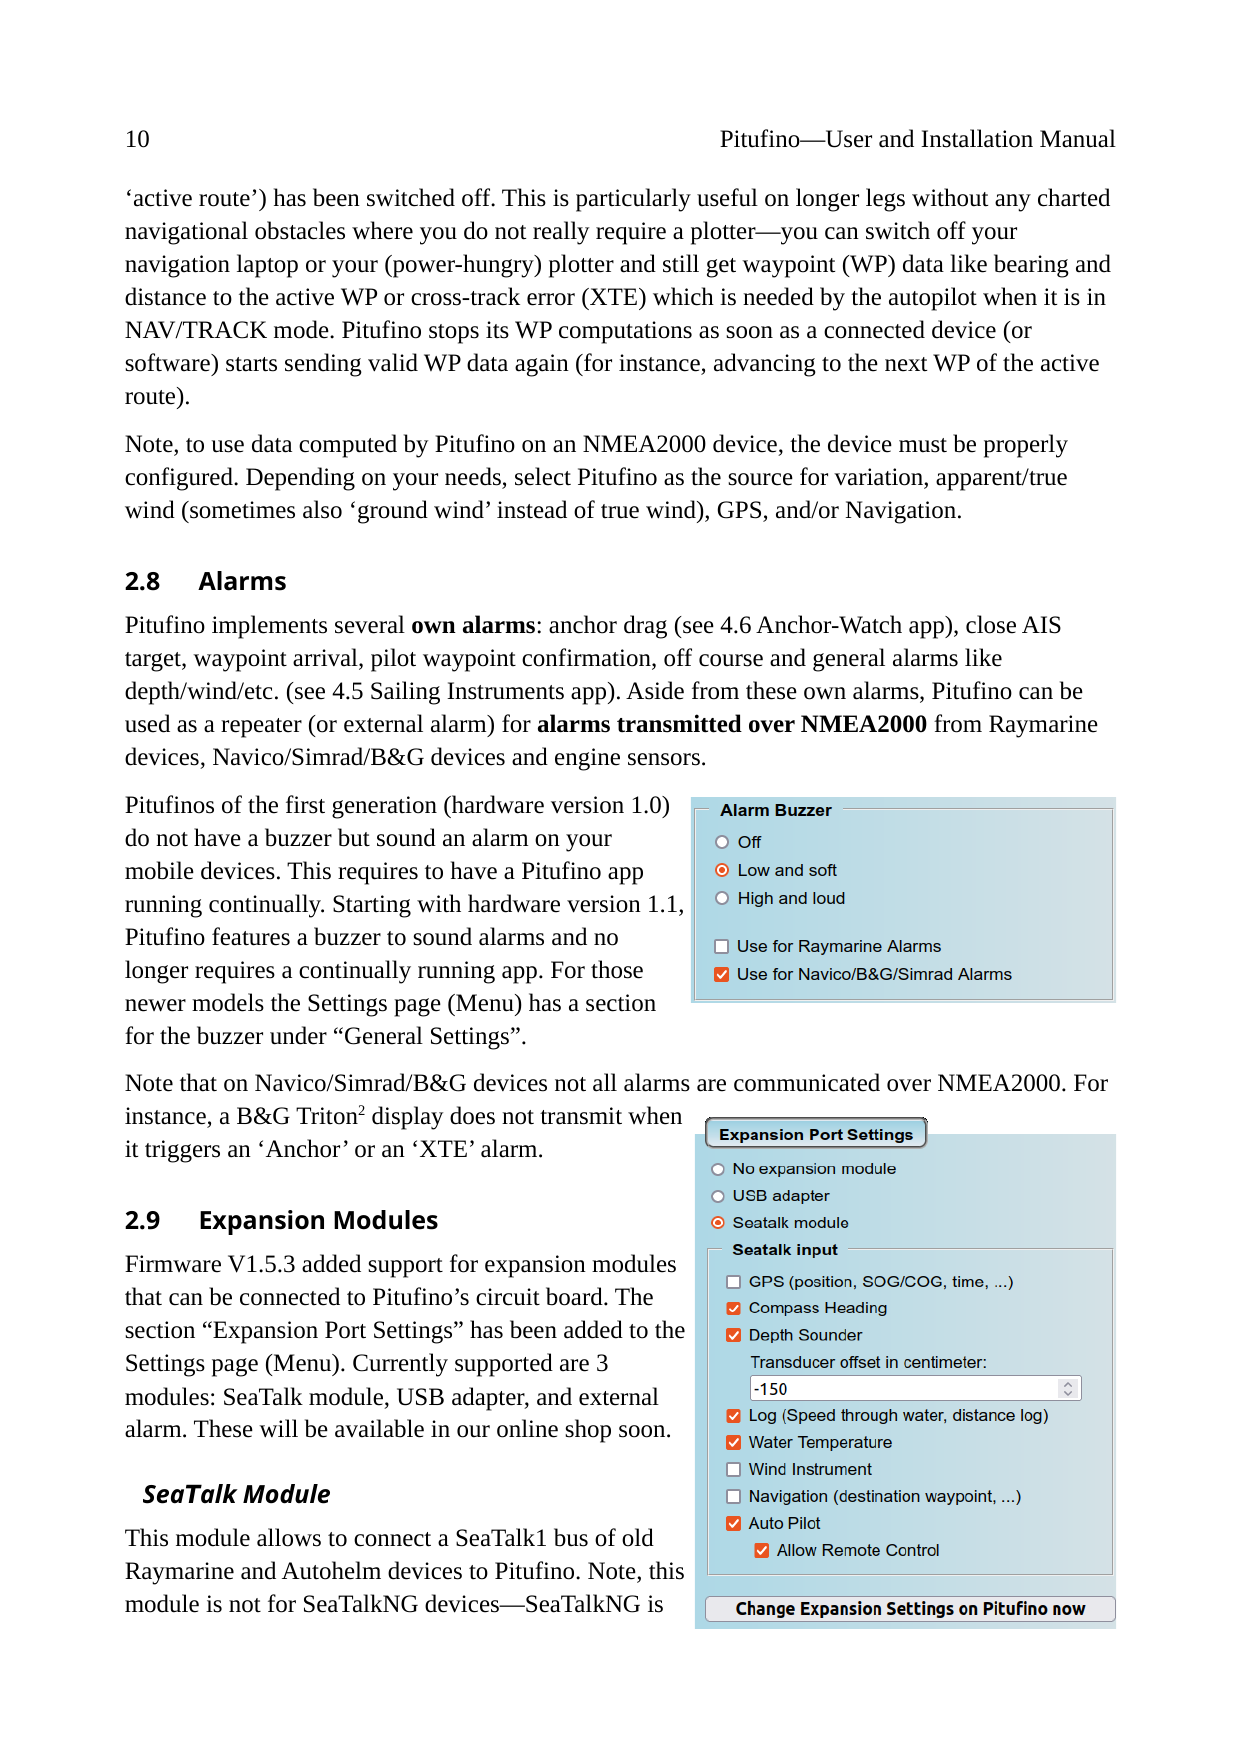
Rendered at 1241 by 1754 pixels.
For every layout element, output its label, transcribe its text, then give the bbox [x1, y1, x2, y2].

subtitle Alarms [124, 563, 1116, 597]
text Note that on Navico/Simrad/B&G devices not all alarms are communicated over NMEA2000. For instance, a B&G Triton2 display does not transmit when it triggers an ‘Anchor’ or an ‘XTE’ alarm. [124, 1068, 1116, 1163]
text Pitufinos of the first generation (hardware version 1.0) do not have a buzzer but sound an alarm on your mobile devices. This requires to have a Pitufino app running continually. Starting with hardware version 1.1, Pitufino features a buzzer to sound alarms and no longer requires a continually running app. For those newer models the Settings page (Menu) has a section for the buzzer under “General Settings”. [124, 790, 1116, 1049]
subtitle Expansion Modules [124, 1203, 694, 1237]
subtitle SeaTalk Module [142, 1477, 694, 1511]
picture [694, 1110, 1117, 1629]
picture [690, 797, 1117, 1003]
text Pitufino implements several own alarms: anchor drag (see 4.6 Anchor-Watch app), close AIS target, waypoint arrival, pilot waypoint confirmation, off course and general alarms like depth/wind/etc. (see 4.5 Sailing Instruments app). Aside from these own alarms, Pitufino can be used as a repeater (or external alarm) for alarms transmitted over NMEA2000 from Raymarine devices, Navico/Simrad/B&G devices and engine sensors. [124, 610, 1116, 771]
text ‘active route’) has been switched off. This is particularly useful on longer legs without any charted navigational obstacles where you do not really require a plotter—you can switch off your navigation laptop or your (power-hungry) plotter and still get waypoint (WP) data like bearing and distance to the active WP or cross-track error (XTE) which is needed by the autopilot when it is in NAV/TRACK mode. Pitufino stops its WP computations as soon as a connected device (or software) starts sending valid WP data again (for instance, advancing to the next WP of the active route). [124, 183, 1116, 410]
text Firmware V1.5.3 added support for expansion modules that can be connected to Pitufino’s circuit board. The section “Expansion Port Settings” has been added to the Settings page (Menu). Currently supported are 3 modules: SeaTalk module, USB adapter, and external alarm. These will be available in our online shop soon. [124, 1249, 694, 1443]
text This module allows to connect a SeaTalk1 bus of old Raymarine and Autohelm devices to Pitufino. Note, this module is not for SeaTalkNG devices—SeaTalkNG is [124, 1523, 694, 1618]
text Note, to use data computed by Pitufino on an NMEA2000 device, the device must be properly configured. Depending on your needs, select Pitufino as the source for variation, apparent/true wind (sometimes also ‘ground wind’ instead of true wind), GPS, and/or Navigation. [124, 429, 1116, 524]
